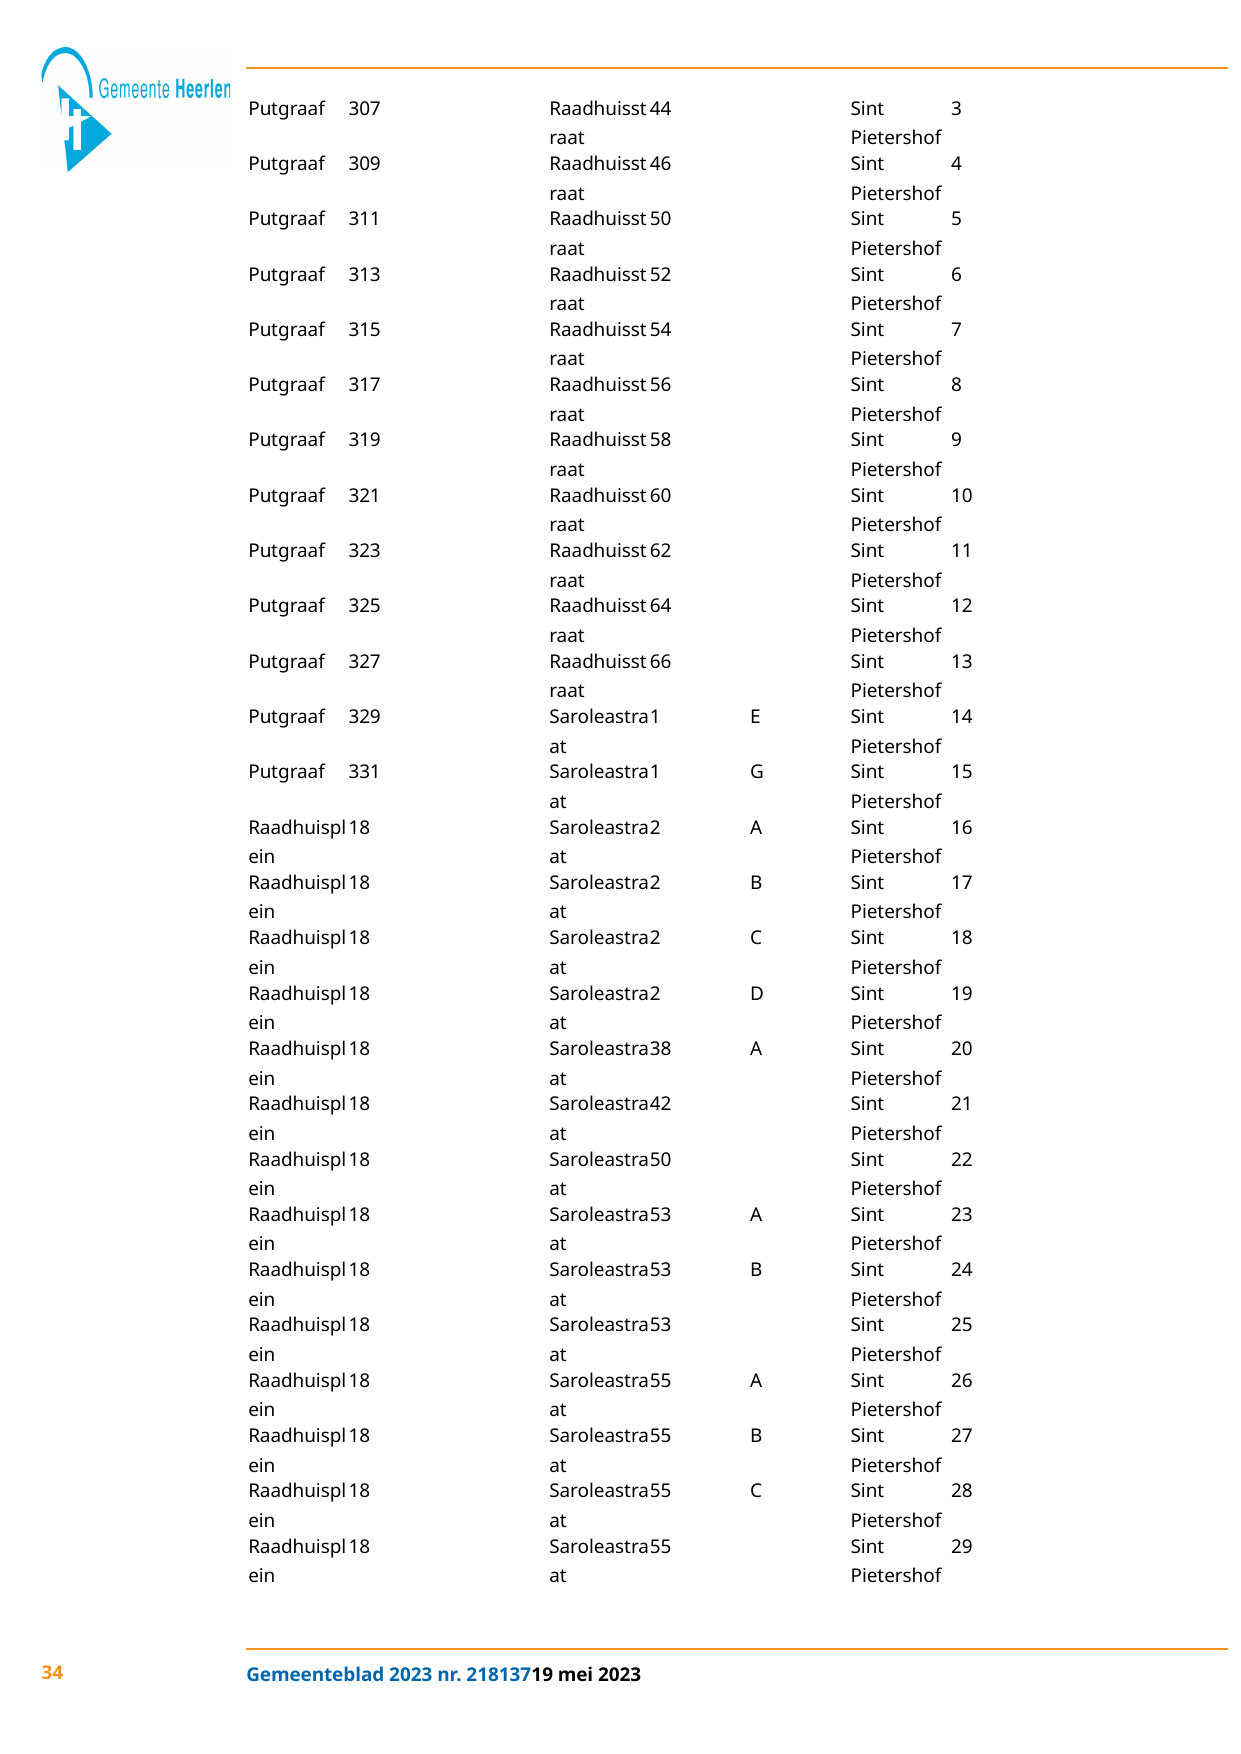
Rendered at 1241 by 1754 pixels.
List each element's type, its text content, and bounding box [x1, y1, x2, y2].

table_cell 4 [951, 150, 1051, 205]
table_cell 42 [650, 1090, 750, 1146]
table_cell [449, 814, 549, 869]
table_cell [750, 150, 850, 205]
table_cell Sint Pietershof [850, 1035, 951, 1090]
table_cell Raadhuisplein [248, 980, 348, 1035]
table_cell [449, 648, 549, 703]
table_cell 3 [951, 95, 1051, 150]
table_cell 14 [951, 703, 1051, 758]
table_cell 329 [348, 703, 449, 758]
table_cell 38 [650, 1035, 750, 1090]
table_cell [1051, 648, 1152, 703]
table_cell [1051, 1533, 1152, 1588]
table_cell 317 [348, 371, 449, 427]
table_cell 315 [348, 316, 449, 371]
table_cell [750, 1146, 850, 1201]
table_cell Sint Pietershof [850, 205, 951, 261]
table_cell Saroleastraat [549, 1256, 649, 1312]
table_cell 18 [348, 1146, 449, 1201]
table_cell [1051, 1090, 1152, 1146]
table_cell [449, 205, 549, 261]
table_cell [1051, 371, 1152, 427]
table_cell 54 [650, 316, 750, 371]
table_cell [449, 1146, 549, 1201]
table_cell 46 [650, 150, 750, 205]
table_cell [1051, 925, 1152, 980]
table_cell 25 [951, 1312, 1051, 1367]
table_cell Raadhuisstraat [549, 427, 649, 482]
table_cell [1051, 1367, 1152, 1422]
table_cell 64 [650, 593, 750, 648]
table_cell Raadhuisstraat [549, 371, 649, 427]
table_cell C [750, 1478, 850, 1533]
table_cell 331 [348, 759, 449, 814]
table_cell Sint Pietershof [850, 1146, 951, 1201]
table_cell Sint Pietershof [850, 925, 951, 980]
table_cell [1051, 1201, 1152, 1256]
table_cell Sint Pietershof [850, 1256, 951, 1312]
table_cell Saroleastraat [549, 1035, 649, 1090]
table_cell Sint Pietershof [850, 482, 951, 537]
table_cell 2 [650, 980, 750, 1035]
table_cell Raadhuisstraat [549, 648, 649, 703]
table_cell [750, 205, 850, 261]
table_cell [750, 371, 850, 427]
table_cell [750, 316, 850, 371]
table_cell [1051, 150, 1152, 205]
table_cell Sint Pietershof [850, 703, 951, 758]
table_cell Sint Pietershof [850, 371, 951, 427]
table_cell Putgraaf [248, 593, 348, 648]
table_cell 7 [951, 316, 1051, 371]
table_cell 55 [650, 1367, 750, 1422]
table_cell Saroleastraat [549, 869, 649, 924]
table_cell 2 [650, 869, 750, 924]
table_cell 55 [650, 1533, 750, 1588]
table_cell Sint Pietershof [850, 1533, 951, 1588]
table_cell [750, 1533, 850, 1588]
table_cell [449, 593, 549, 648]
table_cell [1051, 1478, 1152, 1533]
table_cell Raadhuisstraat [549, 593, 649, 648]
table_cell [449, 1478, 549, 1533]
table_cell 13 [951, 648, 1051, 703]
table_cell 15 [951, 759, 1051, 814]
table_cell 18 [348, 1478, 449, 1533]
table_cell Saroleastraat [549, 759, 649, 814]
table_cell 321 [348, 482, 449, 537]
table_cell [1051, 427, 1152, 482]
picture [41, 47, 231, 172]
table_cell Raadhuisplein [248, 1478, 348, 1533]
table_cell [750, 648, 850, 703]
table_cell Putgraaf [248, 703, 348, 758]
table_cell E [750, 703, 850, 758]
table_cell 323 [348, 537, 449, 593]
table_cell 29 [951, 1533, 1051, 1588]
table_cell Sint Pietershof [850, 759, 951, 814]
table_cell Raadhuisplein [248, 1312, 348, 1367]
table_cell [449, 1201, 549, 1256]
table_cell Sint Pietershof [850, 648, 951, 703]
table_cell 23 [951, 1201, 1051, 1256]
table_cell Putgraaf [248, 482, 348, 537]
table_cell 27 [951, 1422, 1051, 1478]
table_cell 8 [951, 371, 1051, 427]
table_cell 9 [951, 427, 1051, 482]
table_cell 21 [951, 1090, 1051, 1146]
table_cell Raadhuisstraat [549, 150, 649, 205]
table_cell D [750, 980, 850, 1035]
table_cell 18 [951, 925, 1051, 980]
table_cell [1051, 1035, 1152, 1090]
table_cell Putgraaf [248, 648, 348, 703]
table_cell 18 [348, 1256, 449, 1312]
table_cell 60 [650, 482, 750, 537]
table_cell G [750, 759, 850, 814]
table_cell [449, 1422, 549, 1478]
table_cell 313 [348, 261, 449, 316]
table_cell [1051, 814, 1152, 869]
table_cell Raadhuisstraat [549, 261, 649, 316]
table_cell 24 [951, 1256, 1051, 1312]
table_cell Raadhuisplein [248, 1533, 348, 1588]
table_cell [449, 869, 549, 924]
table_cell Saroleastraat [549, 1201, 649, 1256]
table_cell Raadhuisplein [248, 1256, 348, 1312]
table_cell 18 [348, 925, 449, 980]
table_cell 18 [348, 1201, 449, 1256]
table_cell Raadhuisplein [248, 1090, 348, 1146]
table_cell [1051, 1146, 1152, 1201]
table_cell Sint Pietershof [850, 980, 951, 1035]
table_cell [1051, 869, 1152, 924]
picture [41, 47, 59, 70]
table_cell [750, 593, 850, 648]
table_cell Putgraaf [248, 95, 348, 150]
table_cell Raadhuisstraat [549, 316, 649, 371]
table_cell [449, 980, 549, 1035]
table_cell Sint Pietershof [850, 537, 951, 593]
table_cell Raadhuisplein [248, 869, 348, 924]
table_cell A [750, 1201, 850, 1256]
table_cell [1051, 482, 1152, 537]
table_cell C [750, 925, 850, 980]
table_cell [750, 537, 850, 593]
table_cell 16 [951, 814, 1051, 869]
table_cell [449, 1312, 549, 1367]
table_cell [750, 1090, 850, 1146]
table_cell Putgraaf [248, 371, 348, 427]
table_cell Saroleastraat [549, 1090, 649, 1146]
table_cell 53 [650, 1256, 750, 1312]
table_cell 22 [951, 1146, 1051, 1201]
table_cell Sint Pietershof [850, 427, 951, 482]
table_cell [449, 537, 549, 593]
table_cell Sint Pietershof [850, 150, 951, 205]
table_cell 26 [951, 1367, 1051, 1422]
table_cell [449, 316, 549, 371]
table_cell Raadhuisstraat [549, 205, 649, 261]
table_cell Raadhuisplein [248, 1367, 348, 1422]
table_cell Putgraaf [248, 427, 348, 482]
table_cell 18 [348, 1422, 449, 1478]
table_cell 319 [348, 427, 449, 482]
table_cell 325 [348, 593, 449, 648]
table_cell [449, 703, 549, 758]
table_cell [750, 1312, 850, 1367]
table_cell 327 [348, 648, 449, 703]
table_cell [449, 1533, 549, 1588]
table_cell 52 [650, 261, 750, 316]
table_cell Raadhuisplein [248, 1146, 348, 1201]
table_cell Putgraaf [248, 150, 348, 205]
table_cell A [750, 814, 850, 869]
table_cell Raadhuisplein [248, 1035, 348, 1090]
table_cell 2 [650, 814, 750, 869]
table_cell Raadhuisplein [248, 814, 348, 869]
table_cell [1051, 759, 1152, 814]
table_cell Raadhuisstraat [549, 482, 649, 537]
table_cell 66 [650, 648, 750, 703]
table_cell Saroleastraat [549, 925, 649, 980]
table_cell [1051, 205, 1152, 261]
table_cell B [750, 1256, 850, 1312]
table_cell Saroleastraat [549, 1367, 649, 1422]
table_cell [1051, 1422, 1152, 1478]
table_cell Putgraaf [248, 205, 348, 261]
table_cell [449, 1035, 549, 1090]
table_cell 6 [951, 261, 1051, 316]
table_cell [449, 150, 549, 205]
table_cell Sint Pietershof [850, 95, 951, 150]
table_cell Sint Pietershof [850, 316, 951, 371]
table_cell [449, 482, 549, 537]
table_cell 20 [951, 1035, 1051, 1090]
table_cell 58 [650, 427, 750, 482]
table_cell [449, 1090, 549, 1146]
table_cell 18 [348, 1533, 449, 1588]
table_cell [1051, 980, 1152, 1035]
table_cell [449, 925, 549, 980]
table_cell A [750, 1367, 850, 1422]
table_cell [750, 427, 850, 482]
table_cell Saroleastraat [549, 1478, 649, 1533]
table_cell Saroleastraat [549, 980, 649, 1035]
table_cell Sint Pietershof [850, 1201, 951, 1256]
table_cell [750, 95, 850, 150]
table_cell Raadhuisplein [248, 925, 348, 980]
table_cell Sint Pietershof [850, 1312, 951, 1367]
table_cell B [750, 869, 850, 924]
table_cell B [750, 1422, 850, 1478]
table_cell Sint Pietershof [850, 814, 951, 869]
table_cell Sint Pietershof [850, 1367, 951, 1422]
table_cell Putgraaf [248, 261, 348, 316]
table_cell 12 [951, 593, 1051, 648]
table_cell Saroleastraat [549, 814, 649, 869]
table_cell [449, 261, 549, 316]
table_cell Sint Pietershof [850, 261, 951, 316]
table_cell Sint Pietershof [850, 1422, 951, 1478]
table_cell [1051, 1256, 1152, 1312]
table_cell 44 [650, 95, 750, 150]
table_cell Raadhuisstraat [549, 95, 649, 150]
table_cell A [750, 1035, 850, 1090]
table_cell Putgraaf [248, 759, 348, 814]
table_cell 307 [348, 95, 449, 150]
table_cell 53 [650, 1312, 750, 1367]
table_cell 309 [348, 150, 449, 205]
table_cell [1051, 95, 1152, 150]
table_cell Raadhuisplein [248, 1422, 348, 1478]
table_cell [750, 261, 850, 316]
table_cell [1051, 593, 1152, 648]
table_cell [1051, 261, 1152, 316]
table_cell 55 [650, 1422, 750, 1478]
table_cell Sint Pietershof [850, 1090, 951, 1146]
table_cell [449, 427, 549, 482]
table_cell Saroleastraat [549, 1533, 649, 1588]
table_cell 18 [348, 1035, 449, 1090]
table_cell 18 [348, 1090, 449, 1146]
table_cell 18 [348, 1312, 449, 1367]
table_cell 18 [348, 980, 449, 1035]
table_cell 55 [650, 1478, 750, 1533]
table_cell Saroleastraat [549, 1146, 649, 1201]
table_cell 50 [650, 1146, 750, 1201]
table_cell [1051, 316, 1152, 371]
table_cell 53 [650, 1201, 750, 1256]
table_cell Saroleastraat [549, 1422, 649, 1478]
table_cell 311 [348, 205, 449, 261]
table_cell 50 [650, 205, 750, 261]
table_cell 56 [650, 371, 750, 427]
table_cell [750, 482, 850, 537]
table_cell 62 [650, 537, 750, 593]
table_cell 10 [951, 482, 1051, 537]
table_cell [1051, 703, 1152, 758]
table_cell 18 [348, 814, 449, 869]
table_cell [449, 371, 549, 427]
table_cell 19 [951, 980, 1051, 1035]
table_cell 1 [650, 759, 750, 814]
table_cell Raadhuisstraat [549, 537, 649, 593]
table_cell [1051, 537, 1152, 593]
table_cell Putgraaf [248, 316, 348, 371]
table_cell [1051, 1312, 1152, 1367]
table_cell 2 [650, 925, 750, 980]
table_cell 1 [650, 703, 750, 758]
table_cell Saroleastraat [549, 703, 649, 758]
table_cell 28 [951, 1478, 1051, 1533]
table_cell Putgraaf [248, 537, 348, 593]
table_cell 5 [951, 205, 1051, 261]
table_cell [449, 759, 549, 814]
table_cell [449, 95, 549, 150]
table_cell 18 [348, 1367, 449, 1422]
table_cell Sint Pietershof [850, 869, 951, 924]
table_cell [449, 1256, 549, 1312]
table_cell [449, 1367, 549, 1422]
table_cell 11 [951, 537, 1051, 593]
table_cell Saroleastraat [549, 1312, 649, 1367]
table_cell Sint Pietershof [850, 1478, 951, 1533]
table_cell 17 [951, 869, 1051, 924]
table_cell 18 [348, 869, 449, 924]
table_cell Raadhuisplein [248, 1201, 348, 1256]
table_cell Sint Pietershof [850, 593, 951, 648]
